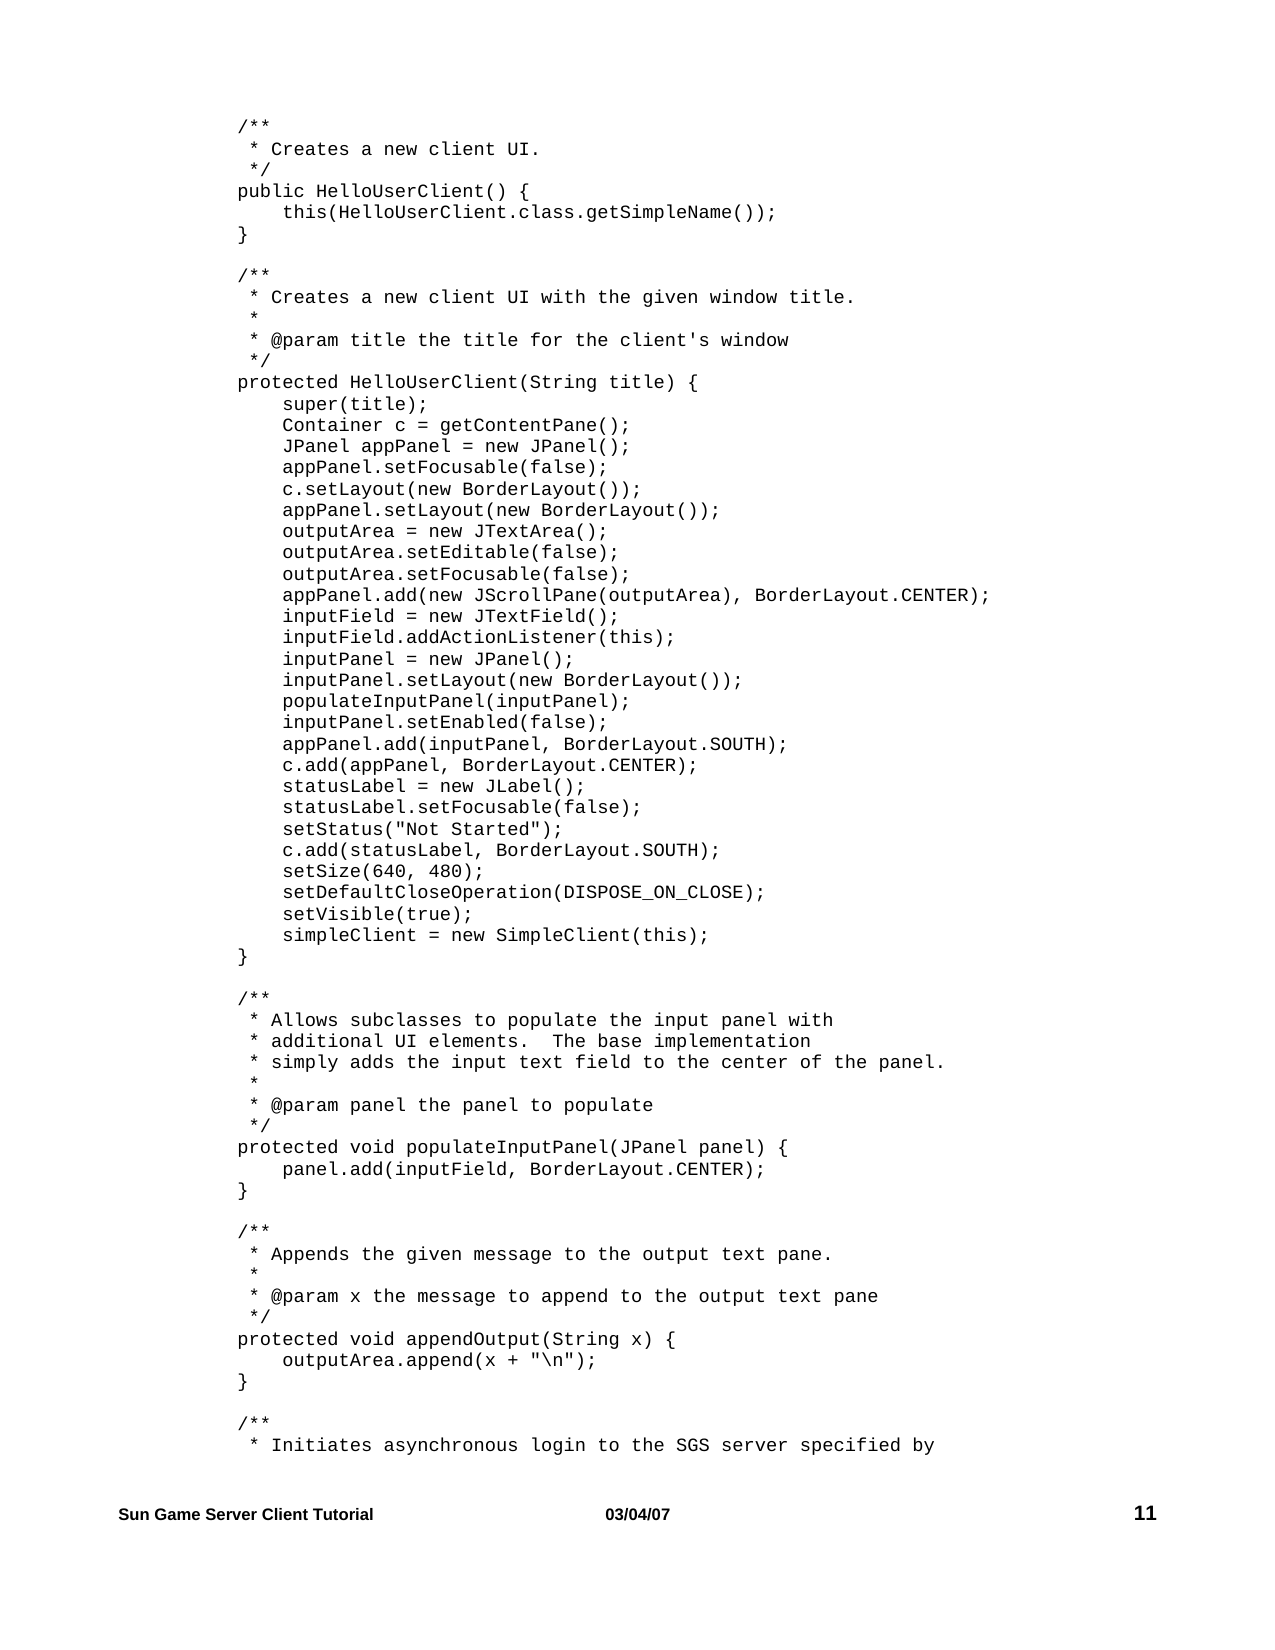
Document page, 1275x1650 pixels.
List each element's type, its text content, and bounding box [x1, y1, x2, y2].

text /** * Creates a new client UI. */ public HelloUserClient() { this(HelloUserClient.class.getSimpleName()); } /** * Creates a new client UI with the given window title. * * @param title the title for the client's window */ protected HelloUserClient(String title) { super(title); Container c = getContentPane(); JPanel appPanel = new JPanel(); appPanel.setFocusable(false); c.setLayout(new BorderLayout()); appPanel.setLayout(new BorderLayout()); outputArea = new JTextArea(); outputArea.setEditable(false); outputArea.setFocusable(false); appPanel.add(new JScrollPane(outputArea), BorderLayout.CENTER); inputField = new JTextField(); inputField.addActionListener(this); inputPanel = new JPanel(); inputPanel.setLayout(new BorderLayout()); populateInputPanel(inputPanel); inputPanel.setEnabled(false); appPanel.add(inputPanel, BorderLayout.SOUTH); c.add(appPanel, BorderLayout.CENTER); statusLabel = new JLabel(); statusLabel.setFocusable(false); setStatus("Not Started"); c.add(statusLabel, BorderLayout.SOUTH); setSize(640, 480); setDefaultCloseOperation(DISPOSE_ON_CLOSE); setVisible(true); simpleClient = new SimpleClient(this); } /** * Allows subclasses to populate the input panel with * additional UI elements. The base implementation * simply adds the input text field to the center of the panel. * * @param panel the panel to populate */ protected void populateInputPanel(JPanel panel) { panel.add(inputField, BorderLayout.CENTER); } /** * Appends the given message to the output text pane. * * @param x the message to append to the output text pane */ protected void appendOutput(String x) { outputArea.append(x + "\n"); } /** * Initiates asynchronous login to the SGS server specified by [192, 118, 1098, 1457]
